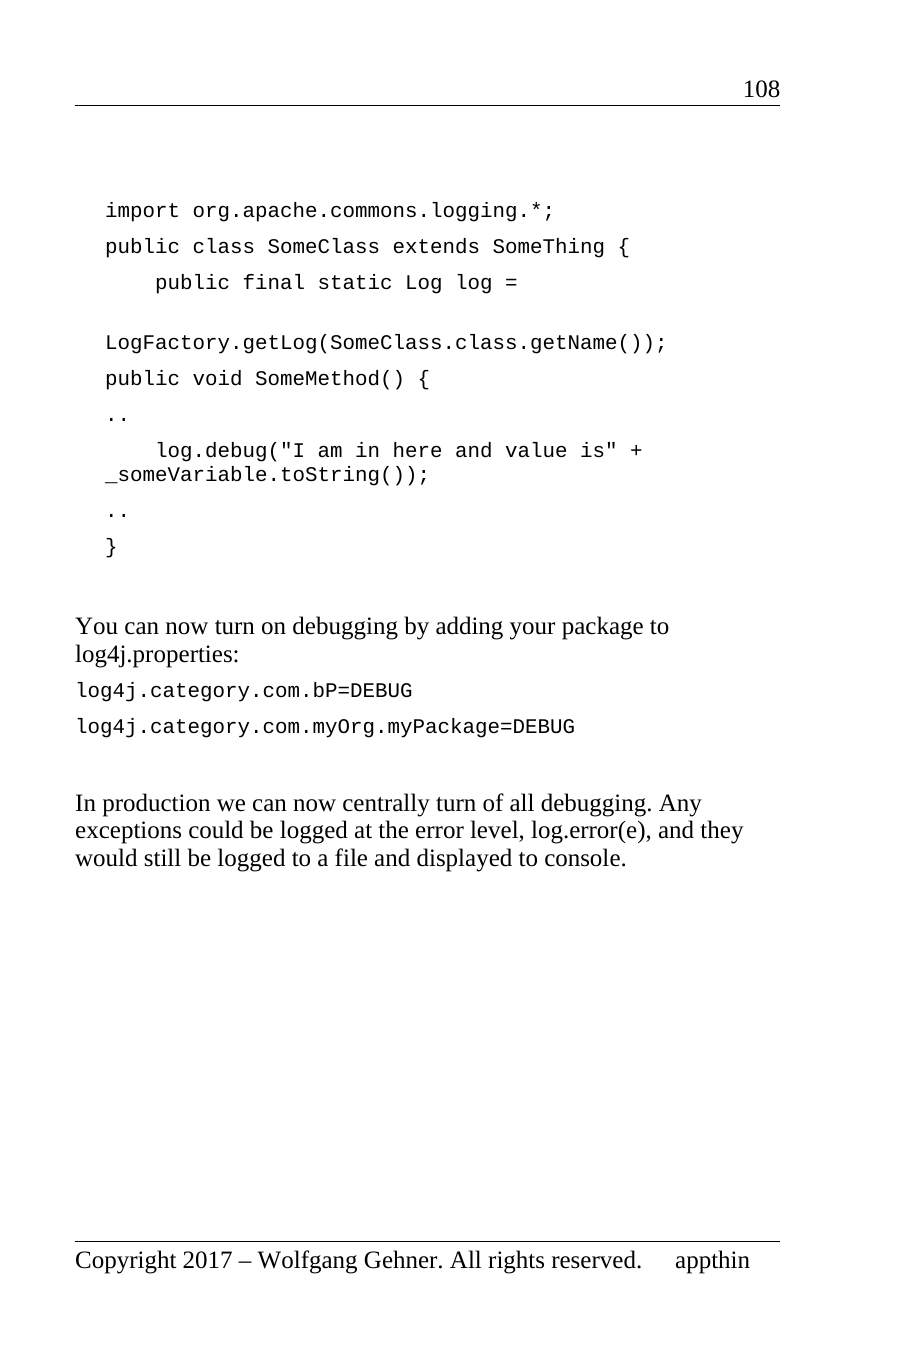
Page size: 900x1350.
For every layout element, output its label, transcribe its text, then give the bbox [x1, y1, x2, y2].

text log.debug("I am in here and value is" + _someVariable.toString()); [105, 440, 780, 487]
text import org.apache.commons.logging.*; [105, 199, 780, 223]
text } [105, 536, 780, 560]
text public final static Log log = [105, 272, 780, 296]
text log4j.category.com.myOrg.myPackage=DEBUG [75, 716, 780, 740]
text LogFactory.getLog(SomeClass.class.getName()); [105, 308, 780, 355]
text log4j.category.com.bP=DEBUG [75, 680, 780, 704]
text You can now turn on debugging by adding your package to log4j.properties: [75, 612, 780, 668]
text In production we can now centrally turn of all debugging. Any exceptions could be logged at the error level, log.error(e), and they would still be logged to a file and displayed to console. [75, 789, 780, 872]
text public class SomeClass extends SomeThing { [105, 236, 780, 259]
text public void SomeMethod() { [105, 368, 780, 391]
text .. [105, 404, 780, 428]
text .. [105, 500, 780, 523]
